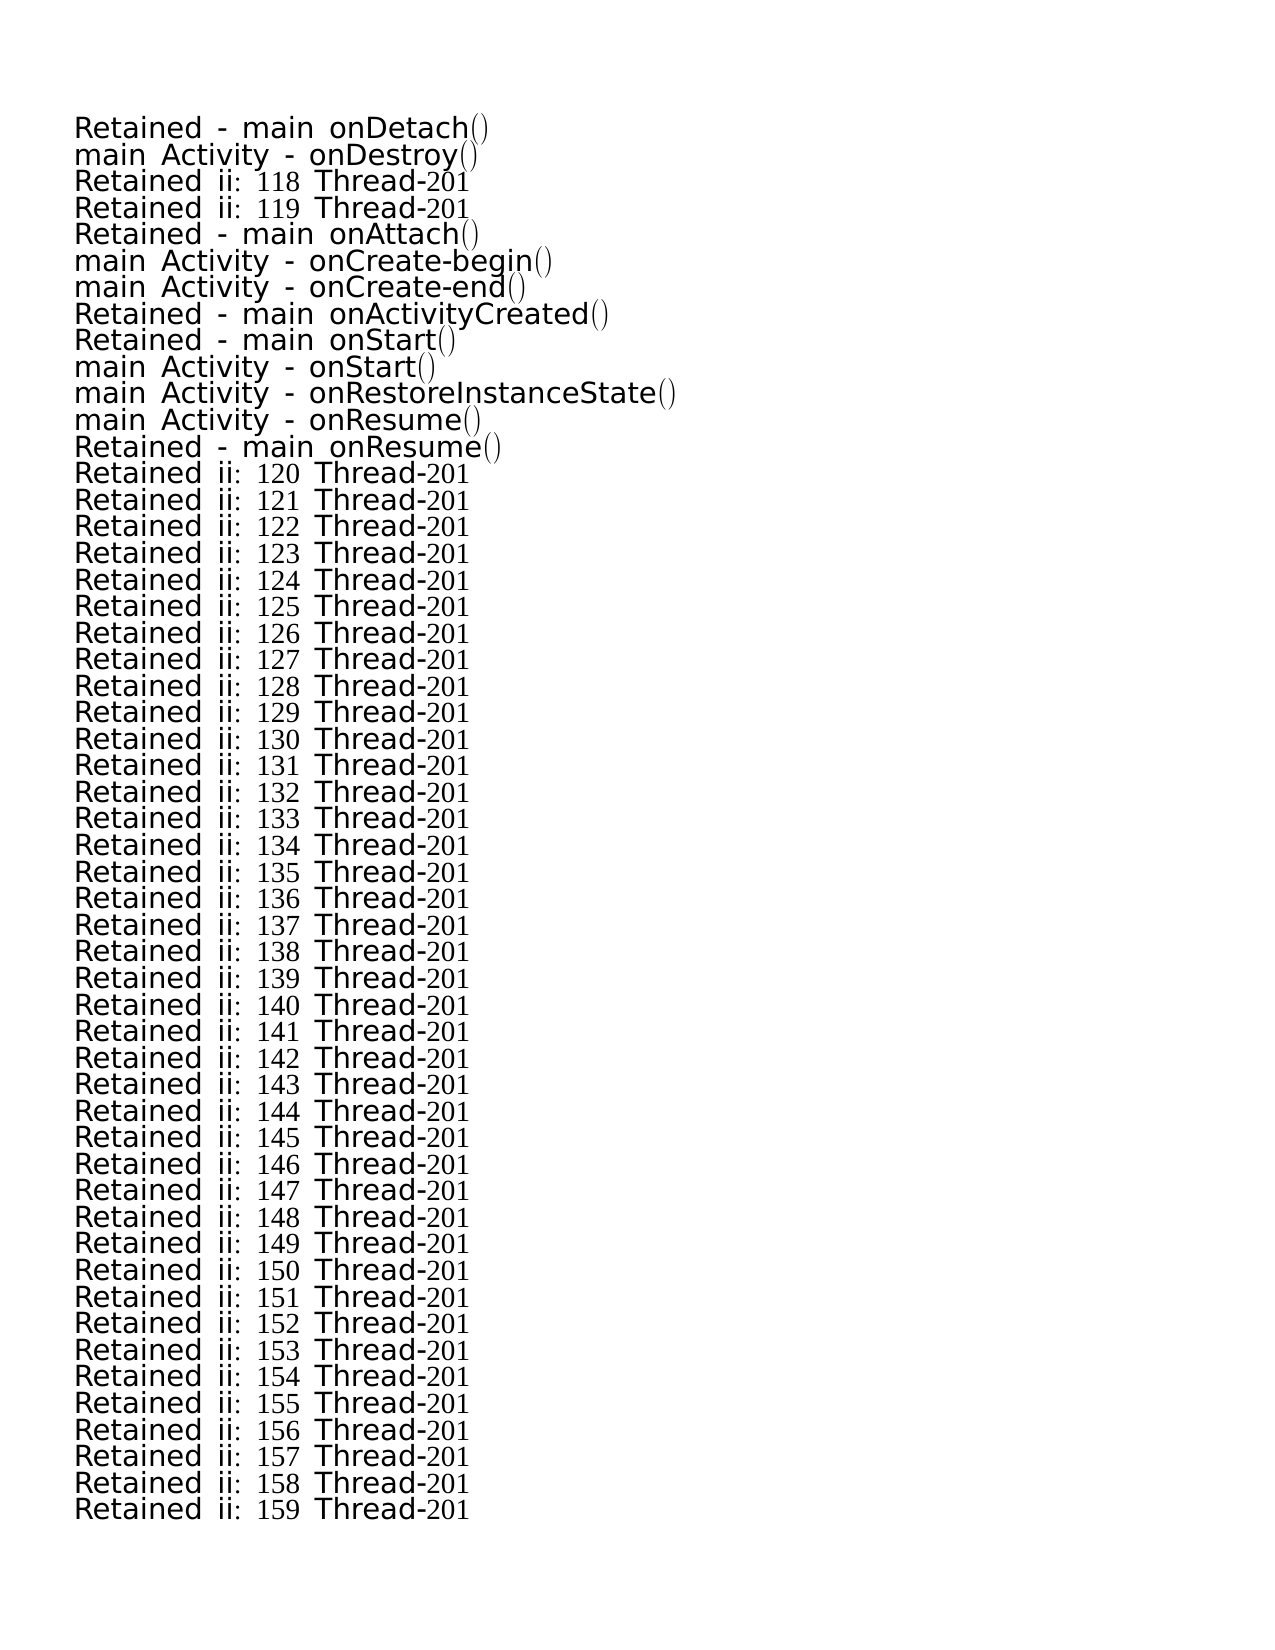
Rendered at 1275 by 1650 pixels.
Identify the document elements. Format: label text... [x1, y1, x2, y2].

text Retained ii: 157 Thread-201 [73, 1446, 1201, 1473]
text Retained ii: 159 Thread-201 [73, 1499, 1201, 1526]
text Retained ii: 138 Thread-201 [73, 942, 1201, 968]
text Retained ii: 120 Thread-201 [73, 463, 1201, 490]
text main Activity - onCreate-end() [73, 277, 1201, 304]
text Retained ii: 140 Thread-201 [73, 995, 1201, 1021]
text Retained ii: 152 Thread-201 [73, 1313, 1201, 1340]
text Retained ii: 153 Thread-201 [73, 1340, 1201, 1367]
text Retained ii: 151 Thread-201 [73, 1287, 1201, 1313]
text Retained ii: 132 Thread-201 [73, 782, 1201, 809]
text Retained ii: 130 Thread-201 [73, 729, 1201, 756]
text Retained ii: 156 Thread-201 [73, 1420, 1201, 1446]
text Retained ii: 127 Thread-201 [73, 649, 1201, 676]
text Retained ii: 128 Thread-201 [73, 676, 1201, 702]
text Retained ii: 126 Thread-201 [73, 623, 1201, 649]
text Retained ii: 129 Thread-201 [73, 702, 1201, 729]
text main Activity - onResume() [73, 410, 1201, 437]
text Retained ii: 136 Thread-201 [73, 888, 1201, 915]
text Retained ii: 139 Thread-201 [73, 968, 1201, 995]
text Retained ii: 133 Thread-201 [73, 809, 1201, 835]
text Retained - main onAttach() [73, 224, 1201, 251]
text Retained ii: 125 Thread-201 [73, 596, 1201, 623]
text Retained ii: 131 Thread-201 [73, 756, 1201, 782]
text Retained ii: 144 Thread-201 [73, 1101, 1201, 1127]
text Retained ii: 118 Thread-201 [73, 171, 1201, 198]
text Retained ii: 121 Thread-201 [73, 490, 1201, 517]
text main Activity - onDestroy() [73, 145, 1201, 171]
text Retained ii: 124 Thread-201 [73, 570, 1201, 596]
text Retained ii: 147 Thread-201 [73, 1181, 1201, 1207]
text Retained - main onDetach() [73, 118, 1201, 145]
text Retained ii: 137 Thread-201 [73, 915, 1201, 942]
text Retained ii: 148 Thread-201 [73, 1207, 1201, 1234]
text Retained - main onStart() [73, 331, 1201, 357]
text Retained ii: 141 Thread-201 [73, 1021, 1201, 1048]
text main Activity - onRestoreInstanceState() [73, 384, 1201, 410]
text Retained ii: 119 Thread-201 [73, 198, 1201, 224]
text Retained ii: 154 Thread-201 [73, 1367, 1201, 1393]
text Retained ii: 145 Thread-201 [73, 1127, 1201, 1154]
text Retained ii: 142 Thread-201 [73, 1048, 1201, 1074]
text Retained ii: 135 Thread-201 [73, 862, 1201, 888]
text main Activity - onCreate-begin() [73, 251, 1201, 277]
text Retained ii: 146 Thread-201 [73, 1154, 1201, 1181]
text main Activity - onStart() [73, 357, 1201, 384]
text Retained - main onResume() [73, 437, 1201, 463]
text Retained ii: 155 Thread-201 [73, 1393, 1201, 1420]
text Retained ii: 134 Thread-201 [73, 835, 1201, 862]
text Retained - main onActivityCreated() [73, 304, 1201, 331]
text Retained ii: 158 Thread-201 [73, 1473, 1201, 1499]
text Retained ii: 123 Thread-201 [73, 543, 1201, 570]
text Retained ii: 149 Thread-201 [73, 1234, 1201, 1260]
text Retained ii: 150 Thread-201 [73, 1260, 1201, 1287]
text Retained ii: 122 Thread-201 [73, 517, 1201, 543]
text Retained ii: 143 Thread-201 [73, 1074, 1201, 1101]
